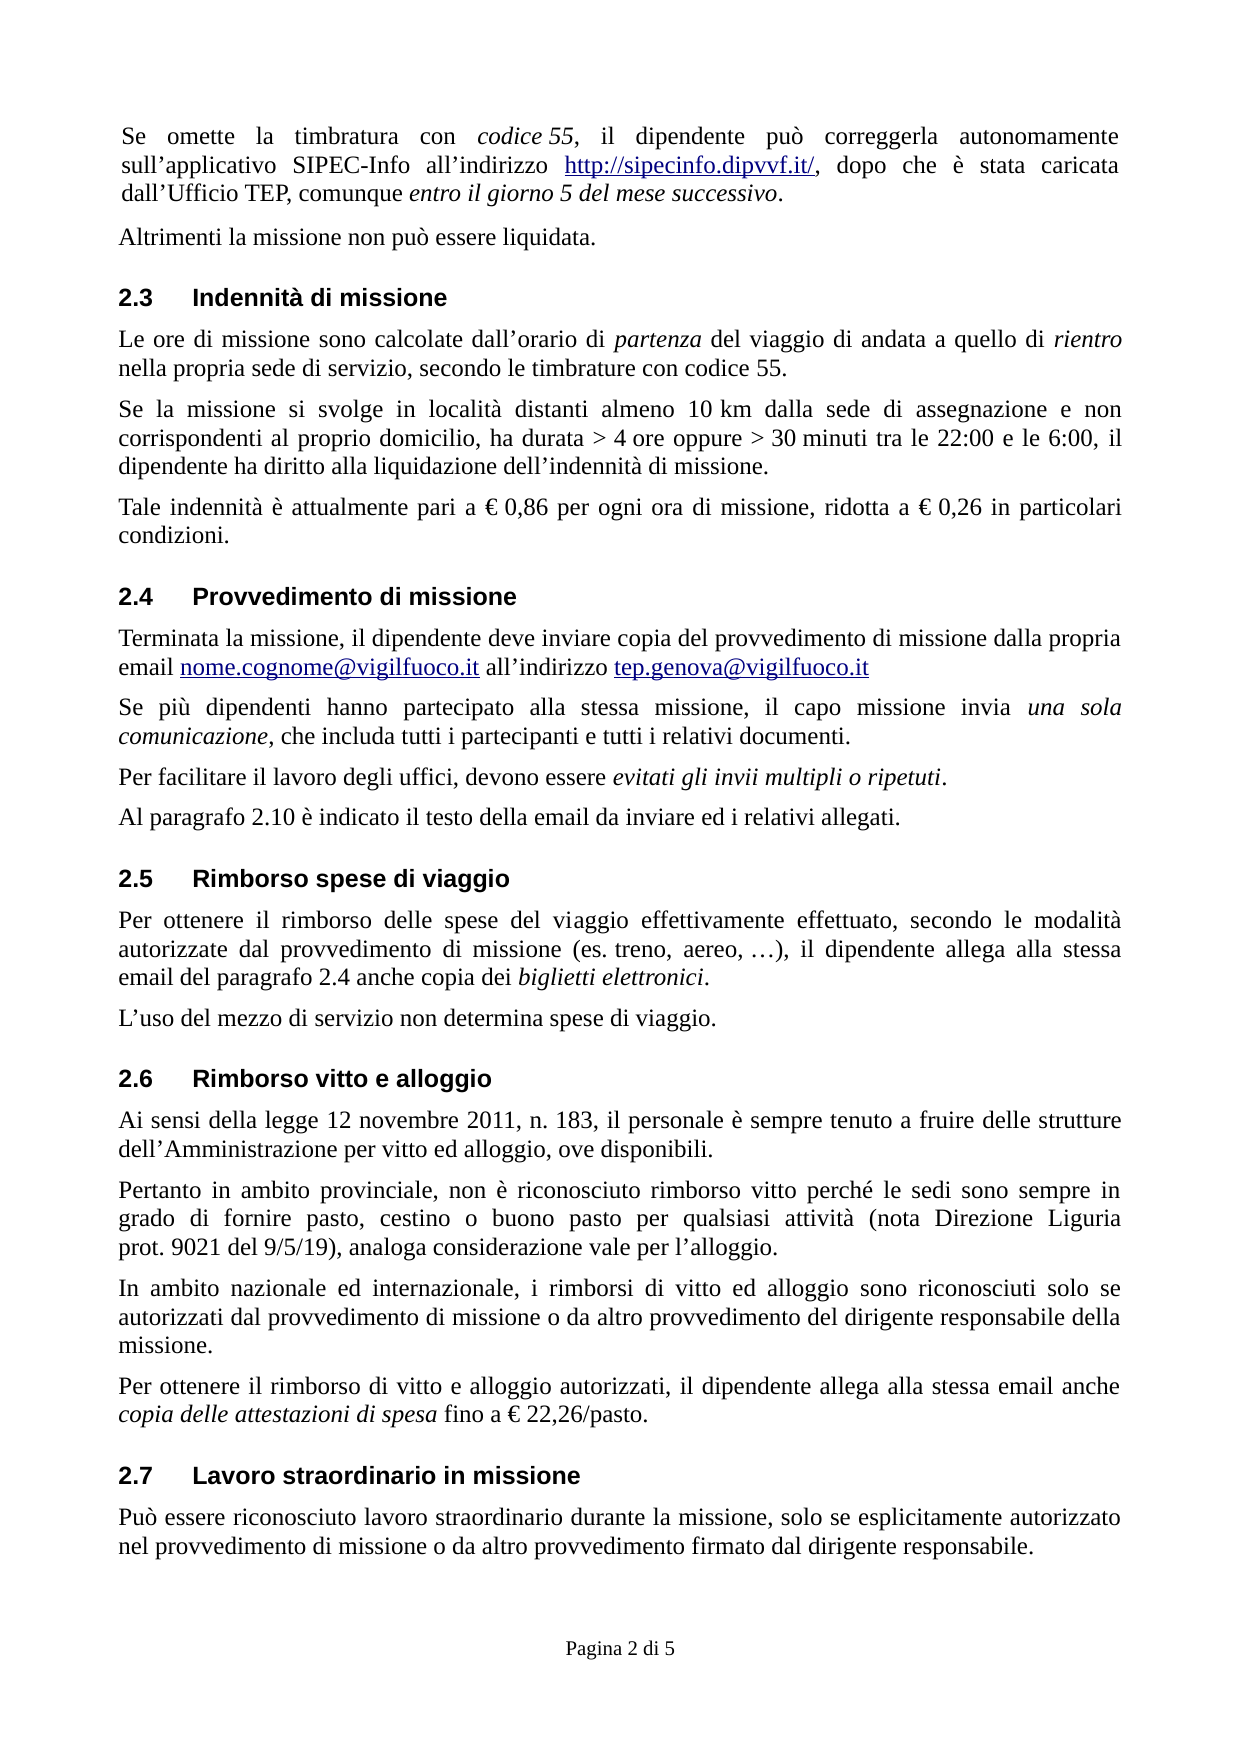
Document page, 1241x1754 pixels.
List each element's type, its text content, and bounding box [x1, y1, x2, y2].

text Per ottenere il rimborso delle spese del viaggio effettivamente effettuato, secondo le modalità autorizzate dal provvedimento di missione (es. treno, aereo, …), il dipendente allega alla stessa email del paragrafo 2.4 anche copia dei biglietti elettronici. [118, 905, 1122, 991]
text In ambito nazionale ed internazionale, i rimborsi di vitto ed alloggio sono riconosciuti solo se autorizzati dal provvedimento di missione o da altro provvedimento del dirigente responsabile della missione. [118, 1273, 1122, 1359]
subtitle Indennità di missione [118, 283, 1122, 312]
subtitle Lavoro straordinario in missione [118, 1461, 1122, 1490]
text Se omette la timbratura con codice 55, il dipendente può correggerla autonomamente sull’applicativo SIPEC-Info all’indirizzo http://sipecinfo.dipvvf.it/, dopo che è stata caricata dall’Ufficio TEP, comunque entro il giorno 5 del mese successivo. [118, 118, 1122, 210]
subtitle Rimborso vitto e alloggio [118, 1064, 1122, 1093]
text Può essere riconosciuto lavoro straordinario durante la missione, solo se esplicitamente autorizzato nel provvedimento di missione o da altro provvedimento firmato dal dirigente responsabile. [118, 1502, 1122, 1560]
text Tale indennità è attualmente pari a € 0,86 per ogni ora di missione, ridotta a € 0,26 in particolari condizioni. [118, 492, 1122, 549]
text Per ottenere il rimborso di vitto e alloggio autorizzati, il dipendente allega alla stessa email anche copia delle attestazioni di spesa fino a € 22,26/pasto. [118, 1371, 1122, 1428]
text Pertanto in ambito provinciale, non è riconosciuto rimborso vitto perché le sedi sono sempre in grado di fornire pasto, cestino o buono pasto per qualsiasi attività (nota Direzione Liguria prot. 9021 del 9/5/19), analoga considerazione vale per l’alloggio. [118, 1175, 1122, 1261]
subtitle Rimborso spese di viaggio [118, 864, 1122, 892]
text Al paragrafo 2.10 è indicato il testo della email da inviare ed i relativi allegati. [118, 802, 1122, 831]
text Se la missione si svolge in località distanti almeno 10 km dalla sede di assegnazione e non corrispondenti al proprio domicilio, ha durata > 4 ore oppure > 30 minuti tra le 22:00 e le 6:00, il dipendente ha diritto alla liquidazione dell’indennità di missione. [118, 394, 1122, 480]
text Se più dipendenti hanno partecipato alla stessa missione, il capo missione invia una sola comunicazione, che includa tutti i partecipanti e tutti i relativi documenti. [118, 692, 1122, 750]
text L’uso del mezzo di servizio non determina spese di viaggio. [118, 1003, 1122, 1032]
text Per facilitare il lavoro degli uffici, devono essere evitati gli invii multipli o ripetuti. [118, 762, 1122, 791]
text Altrimenti la missione non può essere liquidata. [118, 222, 1122, 251]
text Le ore di missione sono calcolate dall’orario di partenza del viaggio di andata a quello di rientro nella propria sede di servizio, secondo le timbrature con codice 55. [118, 324, 1122, 382]
subtitle Provvedimento di missione [118, 582, 1122, 611]
text Terminata la missione, il dipendente deve inviare copia del provvedimento di missione dalla propria email nome.cognome@vigilfuoco.it all’indirizzo tep.genova@vigilfuoco.it [118, 623, 1122, 681]
text Ai sensi della legge 12 novembre 2011, n. 183, il personale è sempre tenuto a fruire delle strutture dell’Amministrazione per vitto ed alloggio, ove disponibili. [118, 1106, 1122, 1163]
